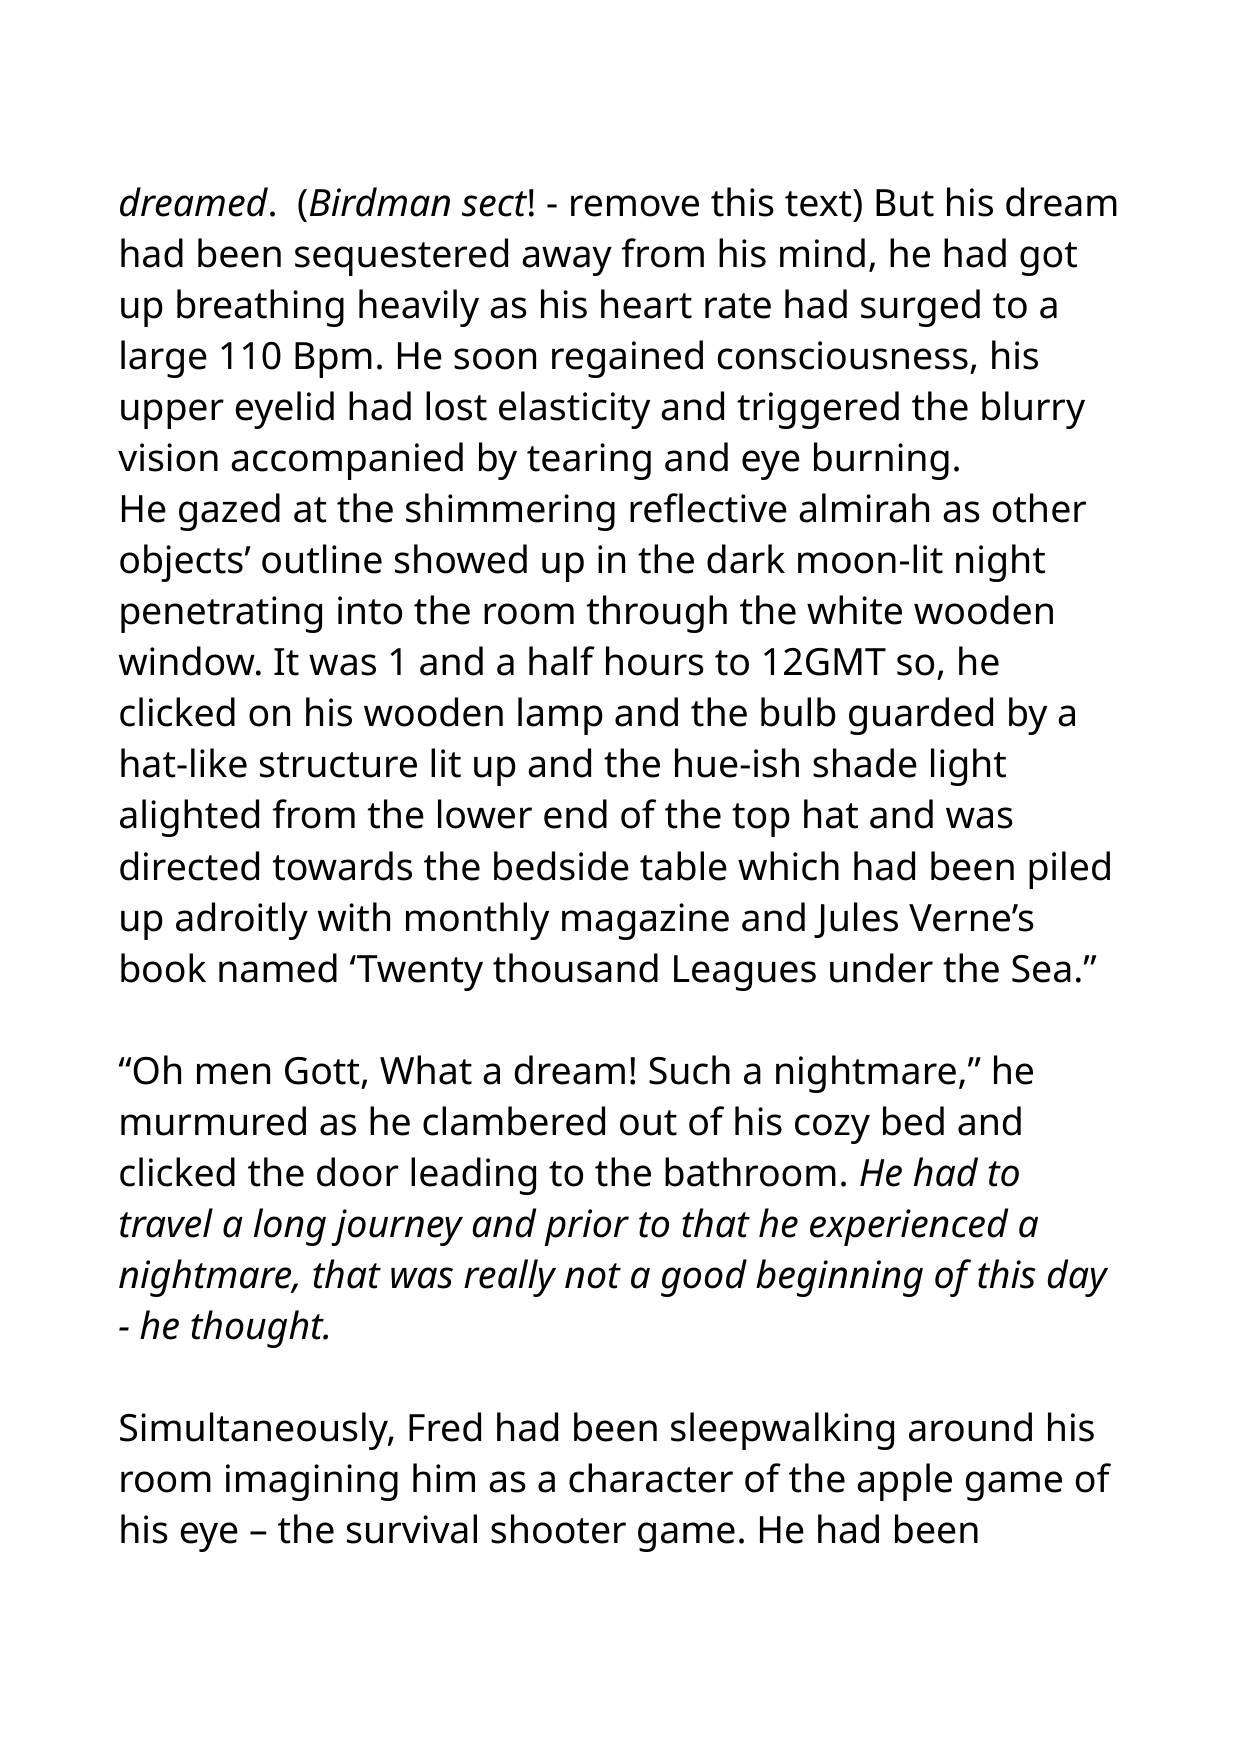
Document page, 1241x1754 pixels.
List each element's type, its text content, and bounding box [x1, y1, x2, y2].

text He gazed at the shimmering reflective almirah as other objects’ outline showed up in the dark moon-lit night penetrating into the room through the white wooden window. It was 1 and a half hours to 12GMT so, he clicked on his wooden lamp and the bulb guarded by a hat-like structure lit up and the hue-ish shade light alighted from the lower end of the top hat and was directed towards the bedside table which had been piled up adroitly with monthly magazine and Jules Verne’s book named ‘Twenty thousand Leagues under the Sea.” [118, 483, 1122, 993]
text “Oh men Gott, What a dream! Such a nightmare,” he murmured as he clambered out of his cozy bed and clicked the door leading to the bathroom. He had to travel a long journey and prior to that he experienced a nightmare, that was really not a good beginning of this day - he thought. [118, 1044, 1122, 1350]
text dreamed. (Birdman sect! - remove this text) But his dream had been sequestered away from his mind, he had got up breathing heavily as his heart rate had surged to a large 110 Bpm. He soon regained consciousness, his upper eyelid had lost elasticity and triggered the blurry vision accompanied by tearing and eye burning. [118, 176, 1122, 483]
text Simultaneously, Fred had been sleepwalking around his room imagining him as a character of the apple game of his eye – the survival shooter game. He had been [118, 1401, 1122, 1554]
